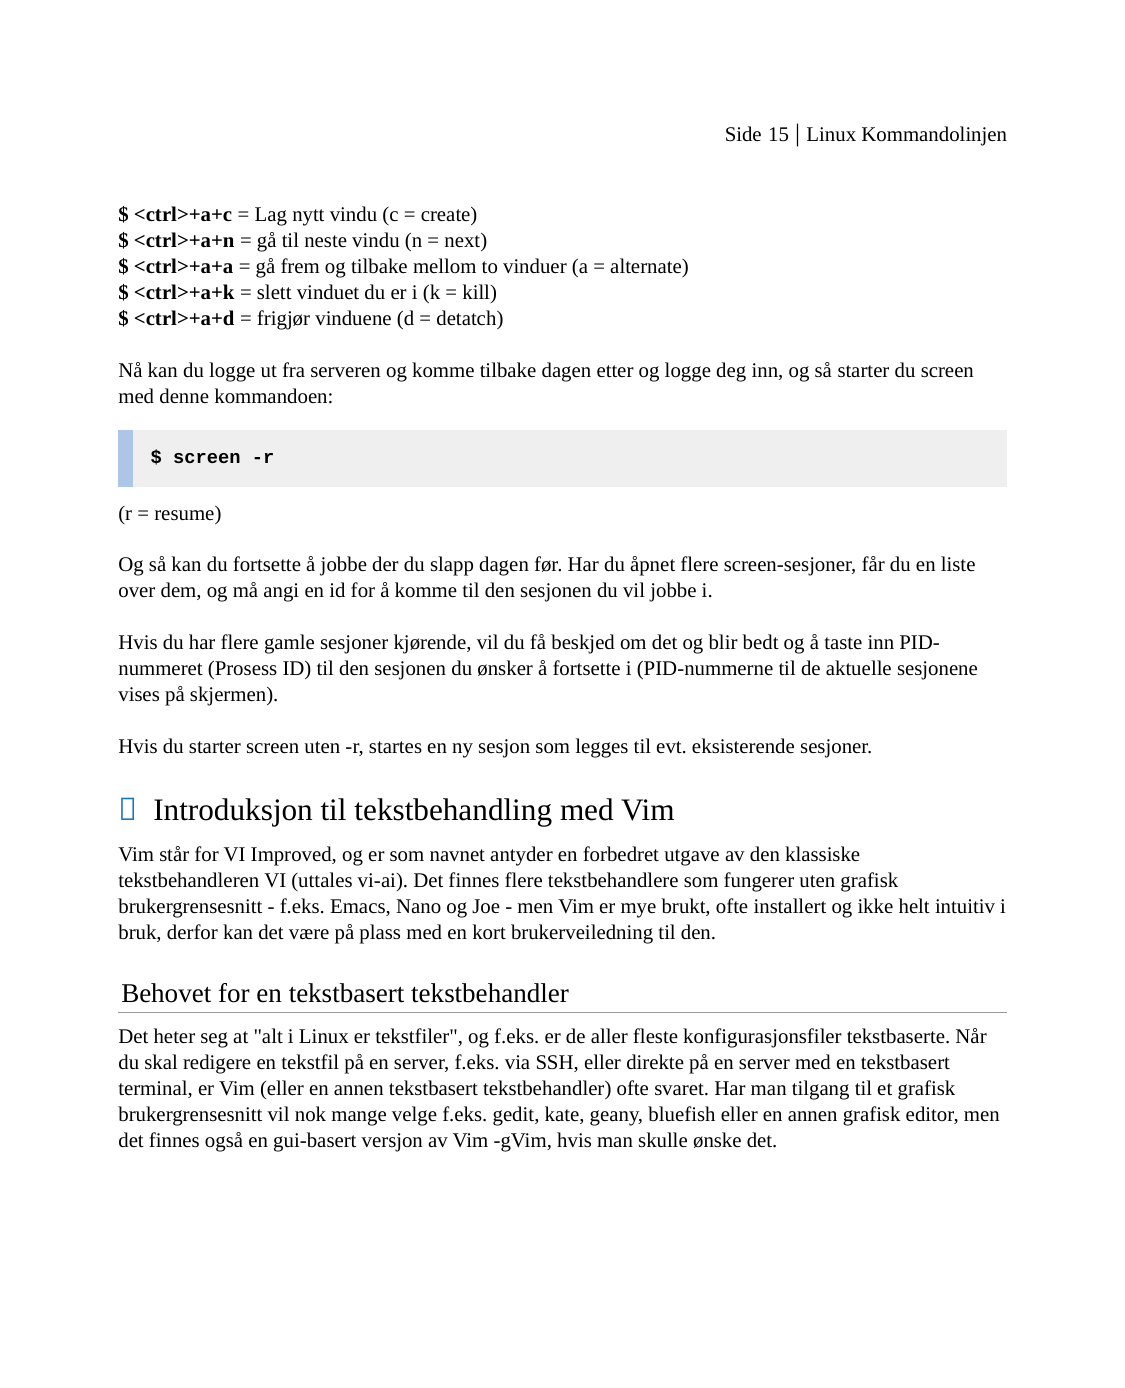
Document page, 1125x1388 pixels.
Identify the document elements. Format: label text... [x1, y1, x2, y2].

text (r = resume) Og så kan du fortsette å jobbe der du slapp dagen før. Har du åpnet flere screen-sesjoner, får du en liste over dem, og må angi en id for å komme til den sesjonen du vil jobbe i. Hvis du har flere gamle sesjoner kjørende, vil du få beskjed om det og blir bedt og å taste inn PID-nummeret (Prosess ID) til den sesjonen du ønsker å fortsette i (PID-nummerne til de aktuelle sesjonene vises på skjermen). Hvis du starter screen uten -r, startes en ny sesjon som legges til evt. eksisterende sesjoner. [118, 500, 1007, 758]
subtitle  Introduksjon til tekstbehandling med Vim [118, 787, 1007, 829]
text $ <ctrl>+a+c = Lag nytt vindu (c = create) $ <ctrl>+a+n = gå til neste vindu (n = next) $ <ctrl>+a+a = gå frem og tilbake mellom to vinduer (a = alternate) $ <ctrl>+a+k = slett vinduet du er i (k = kill) $ <ctrl>+a+d = frigjør vinduene (d = detatch) Nå kan du logge ut fra serveren og komme tilbake dagen etter og logge deg inn, og så starter du screen med denne kommandoen: [118, 176, 1007, 408]
text Det heter seg at "alt i Linux er tekstfiler", og f.eks. er de aller fleste konfigurasjonsfiler tekstbaserte. Når du skal redigere en tekstfil på en server, f.eks. via SSH, eller direkte på en server med en tekstbasert terminal, er Vim (eller en annen tekstbasert tekstbehandler) ofte svaret. Har man tilgang til et grafisk brukergrensesnitt vil nok mange velge f.eks. gedit, kate, geany, bluefish eller en annen grafisk editor, men det finnes også en gui-basert versjon av Vim -gVim, hvis man skulle ønske det. [118, 1024, 1007, 1152]
text Vim står for VI Improved, og er som navnet antyder en forbedret utgave av den klassiske tekstbehandleren VI (uttales vi-ai). Det finnes flere tekstbehandlere som fungerer uten grafisk brukergrensesnitt - f.eks. Emacs, Nano og Joe - men Vim er mye brukt, ofte installert og ikke helt intuitiv i bruk, derfor kan det være på plass med en kort brukerveiledning til den. [118, 842, 1007, 944]
text $ screen -r [133, 430, 1007, 487]
subtitle Behovet for en tekstbasert tekstbehandler [118, 975, 1007, 1012]
